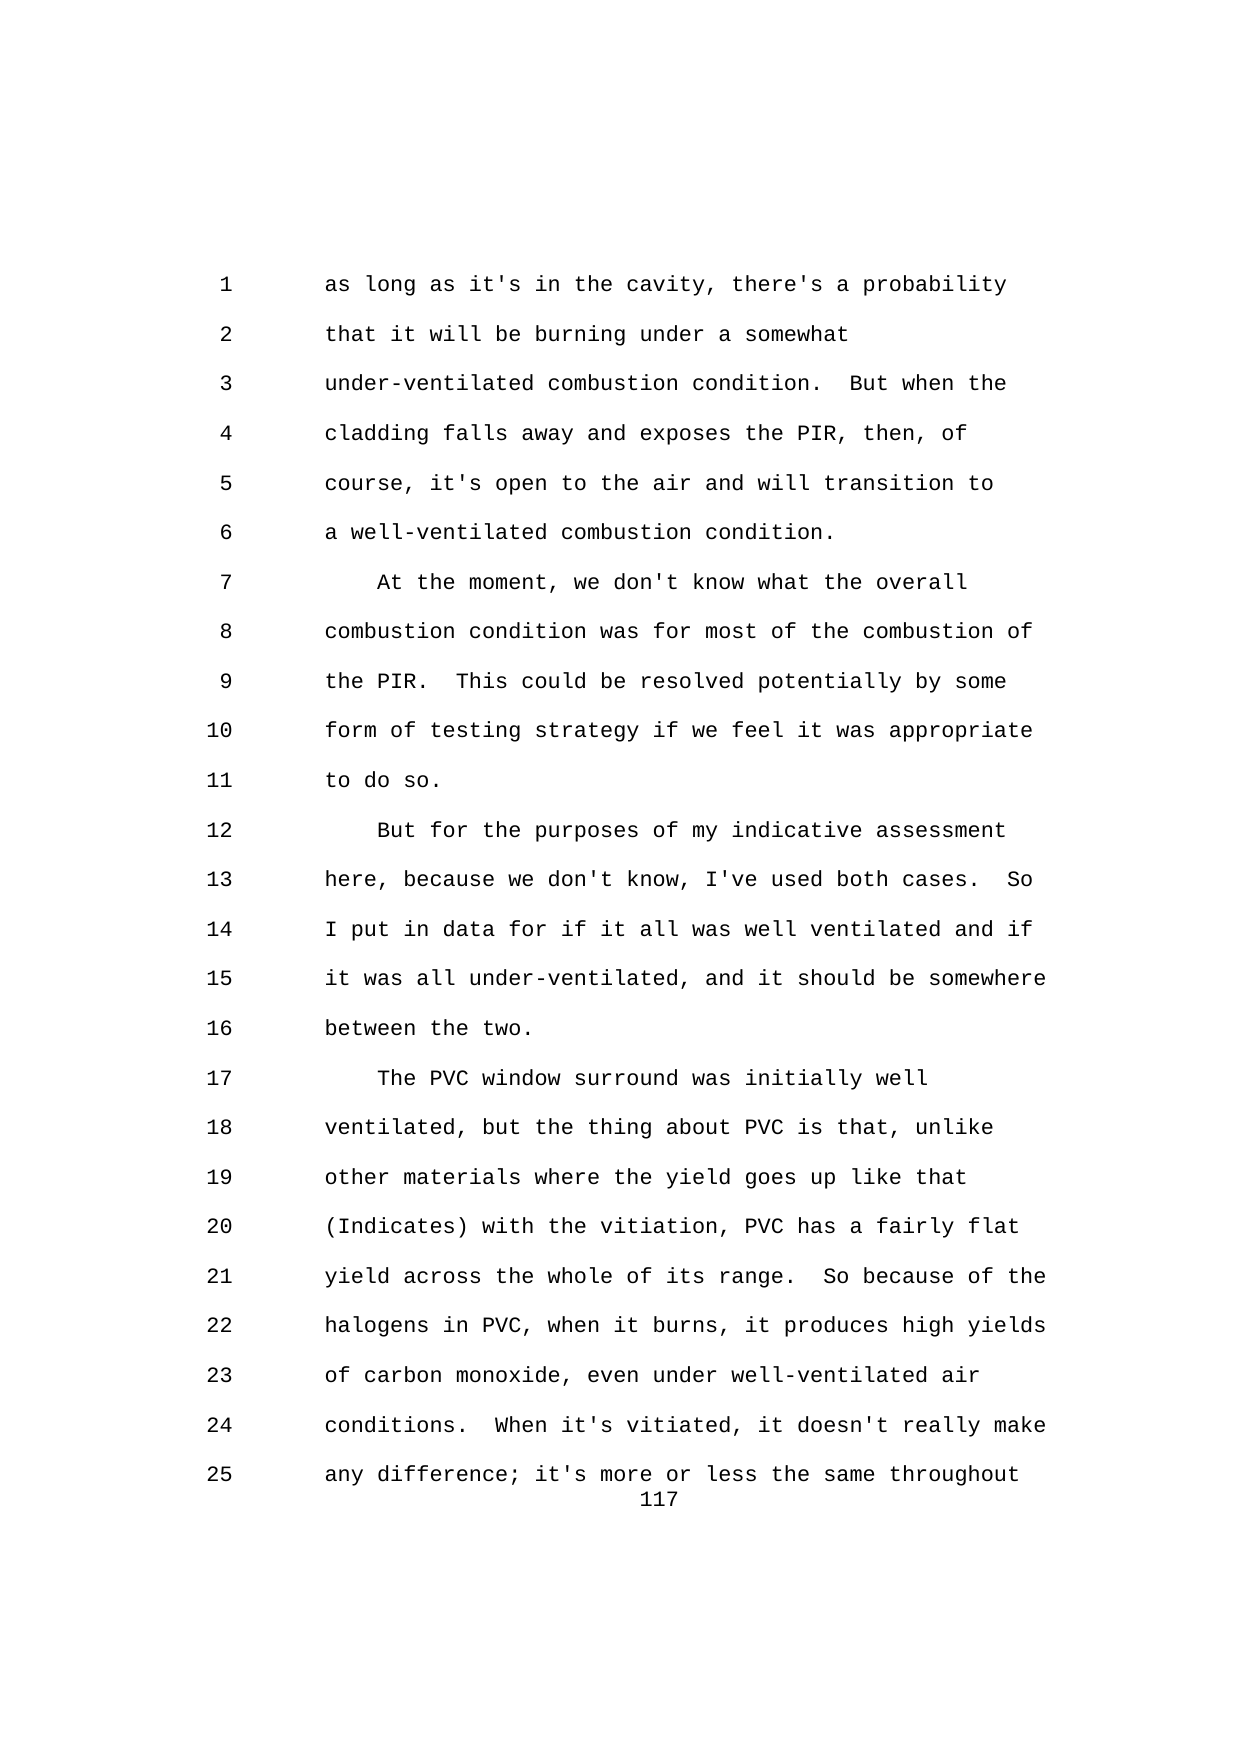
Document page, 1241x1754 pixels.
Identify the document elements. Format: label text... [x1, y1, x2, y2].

text 22 halogens in PVC, when it burns, it produces high yields [75, 1314, 1165, 1339]
text 10 form of testing strategy if we feel it was appropriate [75, 719, 1165, 744]
text 18 ventilated, but the thing about PVC is that, unlike [75, 1116, 1165, 1141]
text 4 cladding falls away and exposes the PIR, then, of [75, 422, 1165, 447]
text 6 a well-ventilated combustion condition. [75, 521, 1165, 546]
text 16 between the two. [75, 1017, 1165, 1042]
text 19 other materials where the yield goes up like that [75, 1166, 1165, 1191]
text 8 combustion condition was for most of the combustion of [75, 620, 1165, 645]
text 117 [75, 1488, 1165, 1513]
text 17 The PVC window surround was initially well [75, 1067, 1165, 1091]
text 15 it was all under-ventilated, and it should be somewhere [75, 967, 1165, 992]
text 3 under-ventilated combustion condition. But when the [75, 372, 1165, 397]
text 23 of carbon monoxide, even under well-ventilated air [75, 1364, 1165, 1389]
text 24 conditions. When it's vitiated, it doesn't really make [75, 1414, 1165, 1438]
text 2 that it will be burning under a somewhat [75, 323, 1165, 348]
text 12 But for the purposes of my indicative assessment [75, 819, 1165, 843]
text 13 here, because we don't know, I've used both cases. So [75, 868, 1165, 893]
text 9 the PIR. This could be resolved potentially by some [75, 670, 1165, 695]
text 14 I put in data for if it all was well ventilated and if [75, 918, 1165, 943]
text 25 any difference; it's more or less the same throughout [75, 1463, 1165, 1488]
text 5 course, it's open to the air and will transition to [75, 472, 1165, 496]
text 20 (Indicates) with the vitiation, PVC has a fairly flat [75, 1215, 1165, 1240]
text 1 as long as it's in the cavity, there's a probability [75, 273, 1165, 298]
text 7 At the moment, we don't know what the overall [75, 571, 1165, 596]
text 11 to do so. [75, 769, 1165, 794]
text 21 yield across the whole of its range. So because of the [75, 1265, 1165, 1290]
